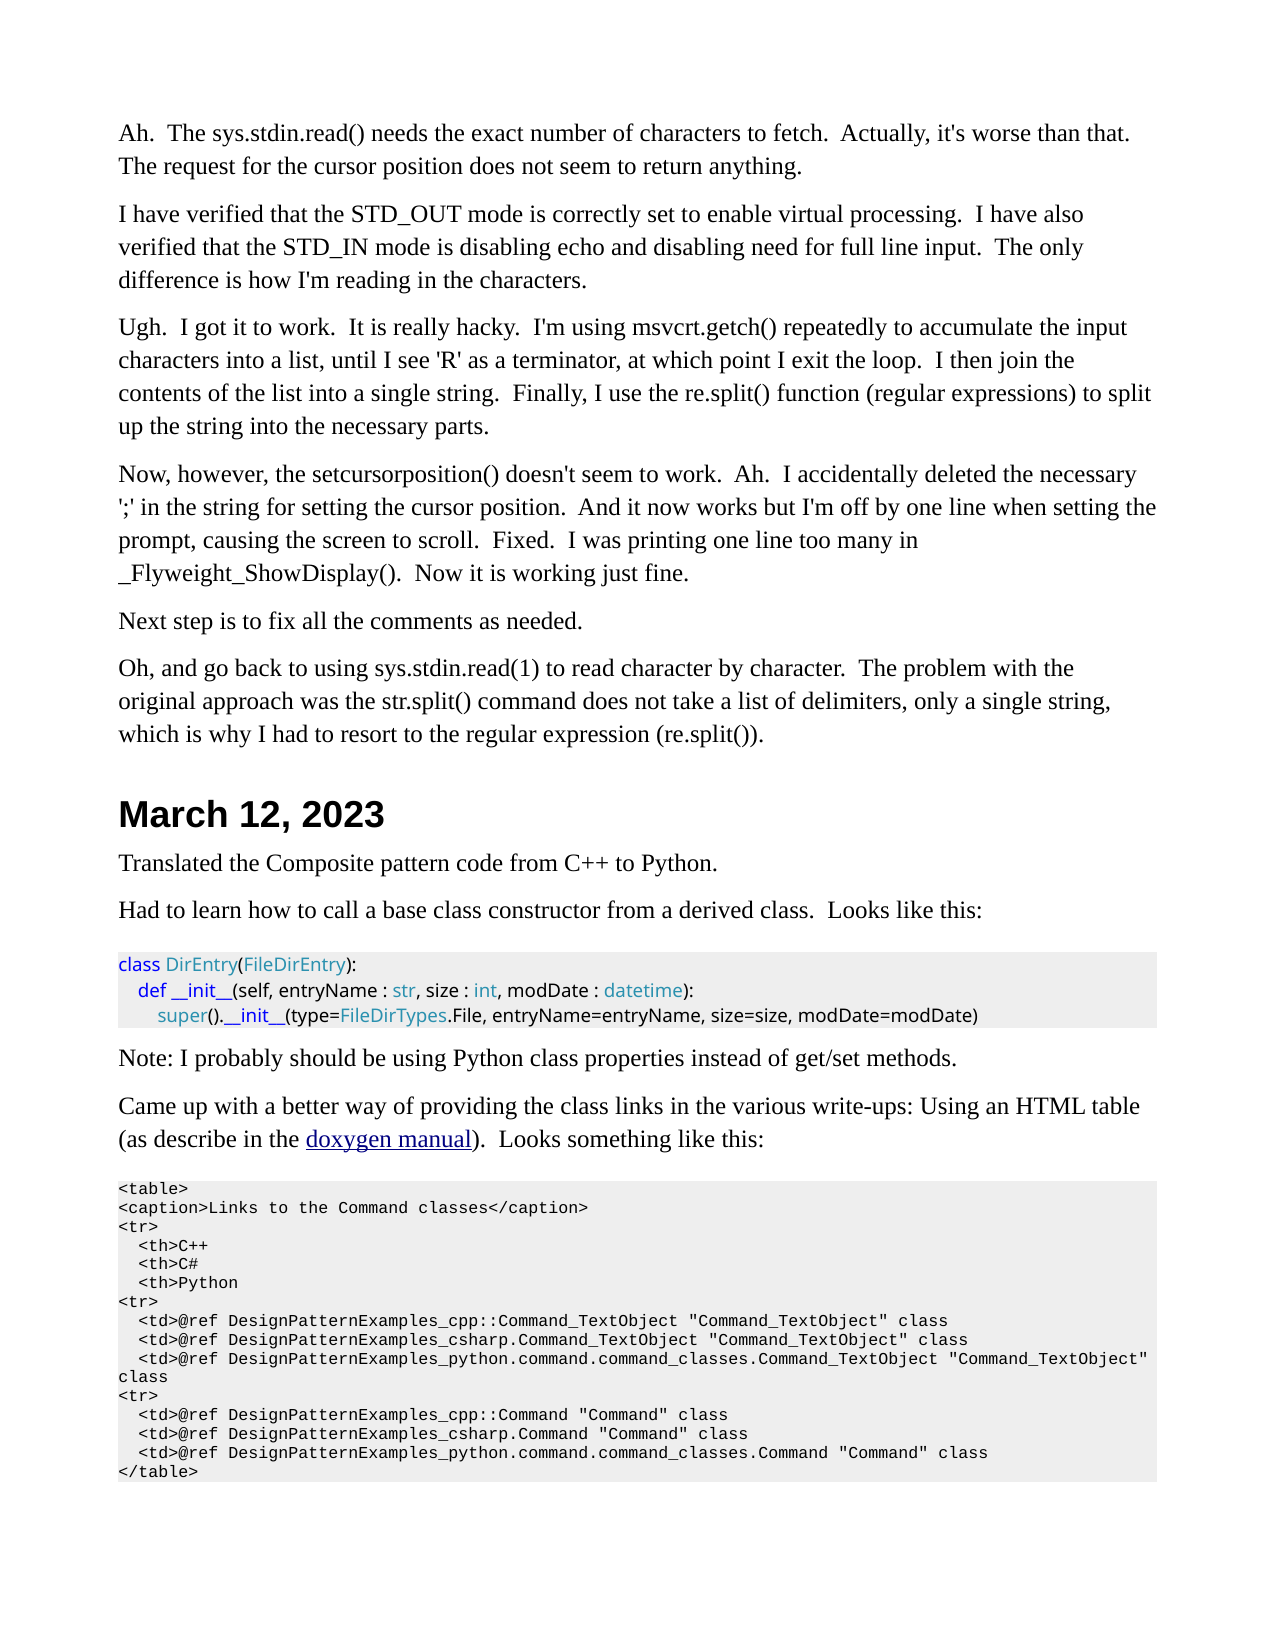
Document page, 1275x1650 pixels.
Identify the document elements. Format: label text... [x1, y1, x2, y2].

text Now, however, the setcursorposition() doesn't seem to work. Ah. I accidentally deleted the necessary ';' in the string for setting the cursor position. And it now works but I'm off by one line when setting the prompt, causing the screen to scroll. Fixed. I was printing one line too many in _Flyweight_ShowDisplay(). Now it is working just fine. [118, 459, 1157, 587]
text Translated the Composite pattern code from C++ to Python. [118, 848, 1157, 876]
text <th>C# [118, 1256, 1157, 1275]
text Note: I probably should be using Python class properties instead of get/set methods. [118, 1043, 1157, 1072]
text class DirEntry(FileDirEntry): [118, 952, 1157, 977]
text Had to learn how to call a base class constructor from a derived class. Looks like this: [118, 895, 1157, 924]
text <tr> [118, 1218, 1157, 1237]
text <table> [118, 1181, 1157, 1199]
text <tr> [118, 1294, 1157, 1312]
text <td>@ref DesignPatternExamples_csharp.Command "Command" class [118, 1426, 1157, 1444]
text Oh, and go back to using sys.stdin.read(1) to read character by character. The problem with the original approach was the str.split() command does not take a list of delimiters, only a single string, which is why I had to resort to the regular expression (re.split()). [118, 653, 1157, 748]
text <td>@ref DesignPatternExamples_cpp::Command_TextObject "Command_TextObject" class [118, 1312, 1157, 1331]
text Next step is to fix all the comments as needed. [118, 606, 1157, 634]
text Ugh. I got it to work. It is really hacky. I'm using msvcrt.getch() repeatedly to accumulate the input characters into a list, until I see 'R' as a terminator, at which point I exit the loop. I then join the contents of the list into a single string. Finally, I use the re.split() function (regular expressions) to split up the string into the necessary parts. [118, 312, 1157, 440]
text <th>Python [118, 1275, 1157, 1294]
text def __init__(self, entryName : str, size : int, modDate : datetime): [118, 977, 1157, 1003]
text Ah. The sys.stdin.read() needs the exact number of characters to fetch. Actually, it's worse than that. The request for the cursor position does not seem to return anything. [118, 118, 1157, 180]
text super().__init__(type=FileDirTypes.File, entryName=entryName, size=size, modDate=modDate) [118, 1003, 1157, 1028]
text <td>@ref DesignPatternExamples_python.command.command_classes.Command_TextObject "Command_TextObject" class [118, 1350, 1157, 1388]
text </table> [118, 1463, 1157, 1482]
text <td>@ref DesignPatternExamples_cpp::Command "Command" class [118, 1407, 1157, 1426]
subtitle March 12, 2023 [118, 792, 1157, 835]
text <td>@ref DesignPatternExamples_python.command.command_classes.Command "Command" class [118, 1444, 1157, 1463]
text <caption>Links to the Command classes</caption> [118, 1199, 1157, 1218]
text Came up with a better way of providing the class links in the various write-ups: Using an HTML table (as describe in the doxygen manual). Looks something like this: [118, 1091, 1157, 1153]
text <tr> [118, 1388, 1157, 1407]
text <th>C++ [118, 1237, 1157, 1256]
text <td>@ref DesignPatternExamples_csharp.Command_TextObject "Command_TextObject" class [118, 1331, 1157, 1350]
text I have verified that the STD_OUT mode is correctly set to enable virtual processing. I have also verified that the STD_IN mode is disabling echo and disabling need for full line input. The only difference is how I'm reading in the characters. [118, 199, 1157, 293]
